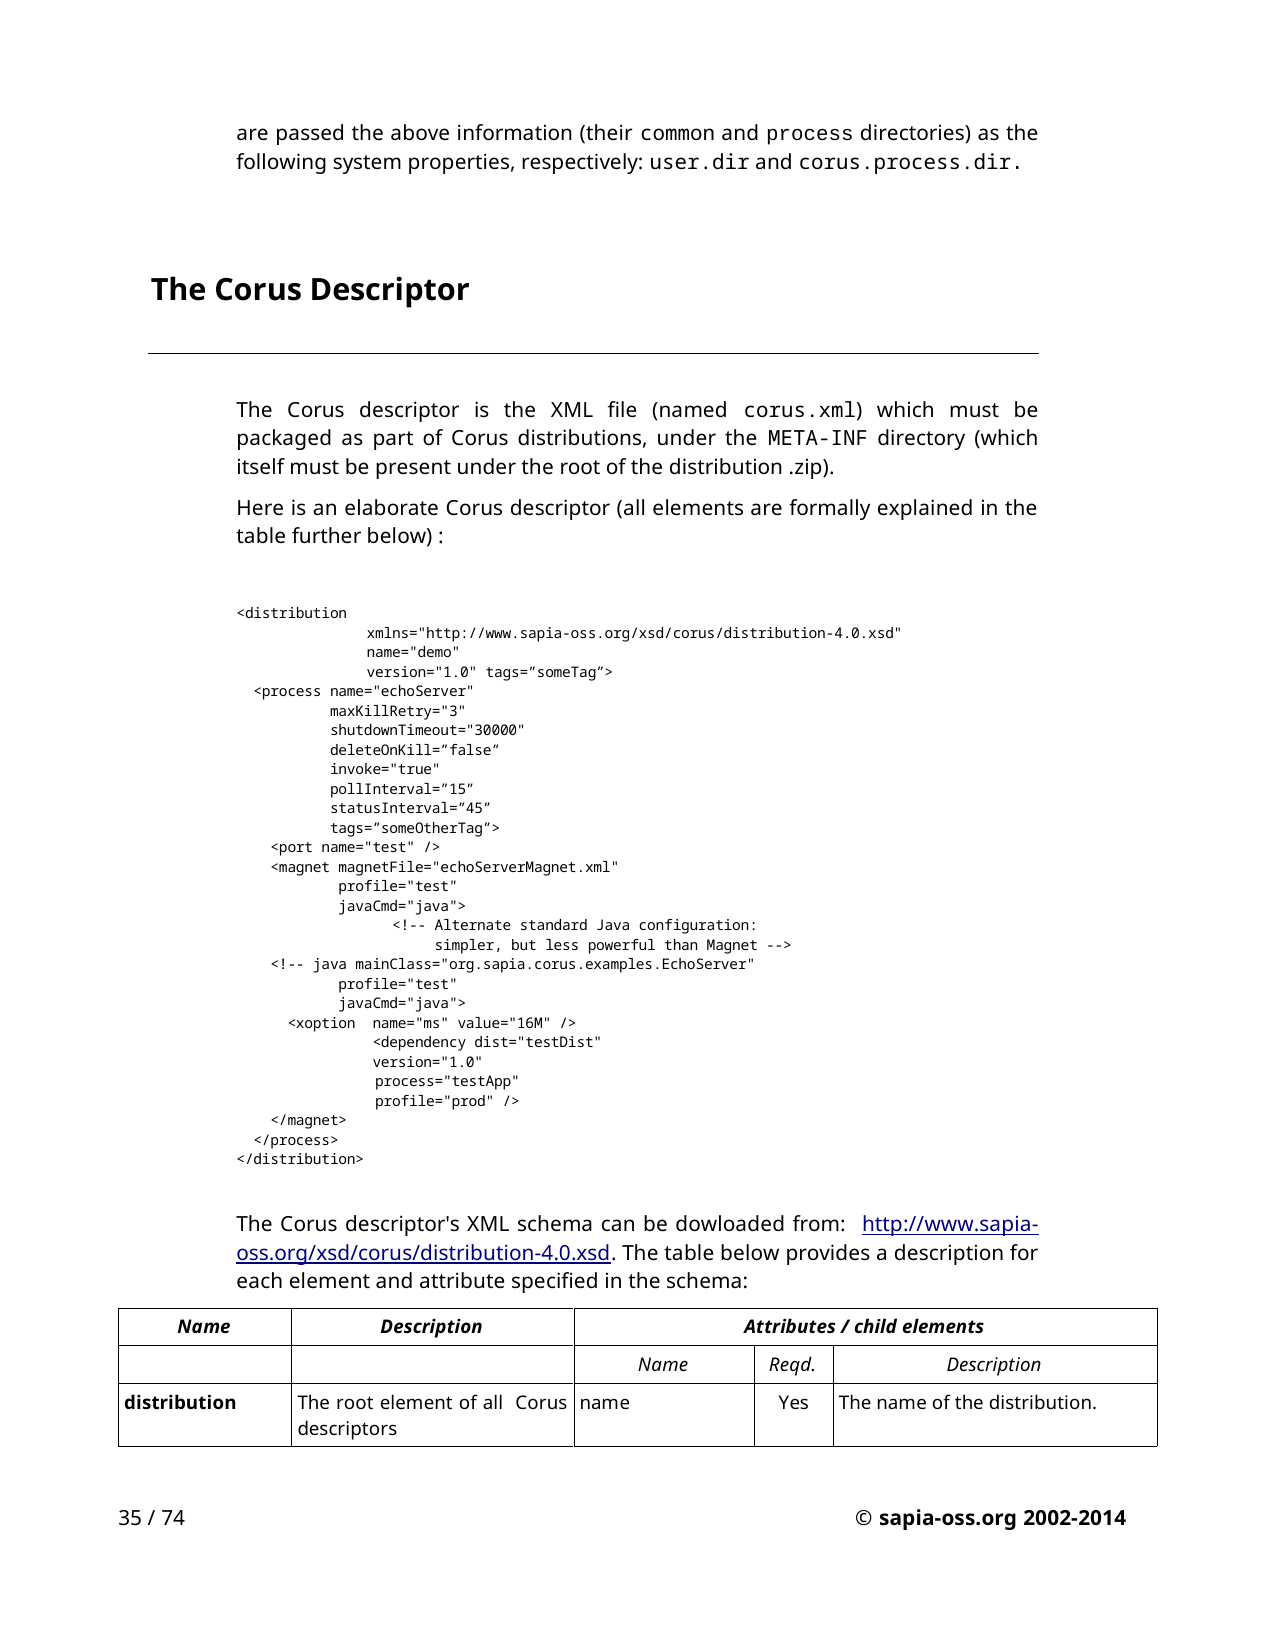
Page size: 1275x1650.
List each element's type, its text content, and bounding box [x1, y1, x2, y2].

text </distribution> [236, 1149, 1039, 1168]
text <process name="echoServer" [236, 681, 1039, 701]
text The Corus descriptor's XML schema can be dowloaded from: http://www.sapia-oss.org/xsd/corus/distribution-4.0.xsd. The table below provides a description for each element and attribute specified in the schema: [236, 1209, 1039, 1295]
table_header Attributes / child elements [575, 1309, 1157, 1345]
table_cell Name [575, 1346, 754, 1383]
text tags=”someOtherTag”> [236, 818, 1039, 837]
table_cell The name of the distribution. [834, 1384, 1157, 1446]
text javaCmd="java"> [236, 993, 1039, 1012]
text <!-- java mainClass="org.sapia.corus.examples.EchoServer" [236, 954, 1039, 973]
text <port name="test" /> [236, 837, 1039, 857]
text maxKillRetry="3" [236, 701, 1039, 720]
subtitle The Corus Descriptor [148, 264, 1039, 353]
text <xoption name="ms" value="16M" /> [236, 1012, 1039, 1032]
table_cell The root element of all Corus descriptors [292, 1384, 573, 1446]
table_header Description [292, 1309, 573, 1345]
text are passed the above information (their common and process directories) as the following system properties, respectively: user.dir and corus.process.dir. [236, 118, 1039, 176]
table_header Name [119, 1309, 291, 1345]
text </magnet> [236, 1110, 1039, 1129]
text profile="test" [236, 973, 1039, 993]
text version="1.0" [236, 1051, 1039, 1071]
table_cell Yes [755, 1384, 833, 1446]
text invoke="true" [236, 759, 1039, 779]
text <dependency dist="testDist" [236, 1032, 1039, 1051]
text </process> [236, 1129, 1039, 1149]
text profile="test" [236, 876, 1039, 896]
text <distribution [236, 603, 1039, 623]
text version="1.0" tags=”someTag”> [236, 662, 1039, 681]
text Here is an elaborate Corus descriptor (all elements are formally explained in the table further below) : [236, 493, 1039, 550]
text statusInterval=”45” [236, 798, 1039, 818]
text simpler, but less powerful than Magnet --> [236, 934, 1039, 954]
text <!-- Alternate standard Java configuration: [236, 915, 1039, 934]
table_cell [292, 1346, 573, 1383]
text javaCmd="java"> [236, 896, 1039, 915]
table_cell Reqd. [755, 1346, 833, 1383]
text xmlns="http://www.sapia-oss.org/xsd/corus/distribution-4.0.xsd" [236, 623, 1039, 642]
table_cell name [575, 1384, 754, 1446]
text name="demo" [236, 642, 1039, 662]
text pollInterval=”15” [236, 779, 1039, 798]
table_cell Description [834, 1346, 1157, 1383]
text <magnet magnetFile="echoServerMagnet.xml" [236, 857, 1039, 876]
text process="testApp" [236, 1071, 1039, 1090]
text profile="prod" /> [236, 1090, 1039, 1110]
table_cell distribution [119, 1384, 291, 1446]
text shutdownTimeout="30000" [236, 720, 1039, 740]
table_cell [119, 1346, 291, 1383]
text The Corus descriptor is the XML file (named corus.xml) which must be packaged as part of Corus distributions, under the META-INF directory (which itself must be present under the root of the distribution .zip). [236, 395, 1039, 480]
text deleteOnKill=”false” [236, 740, 1039, 759]
